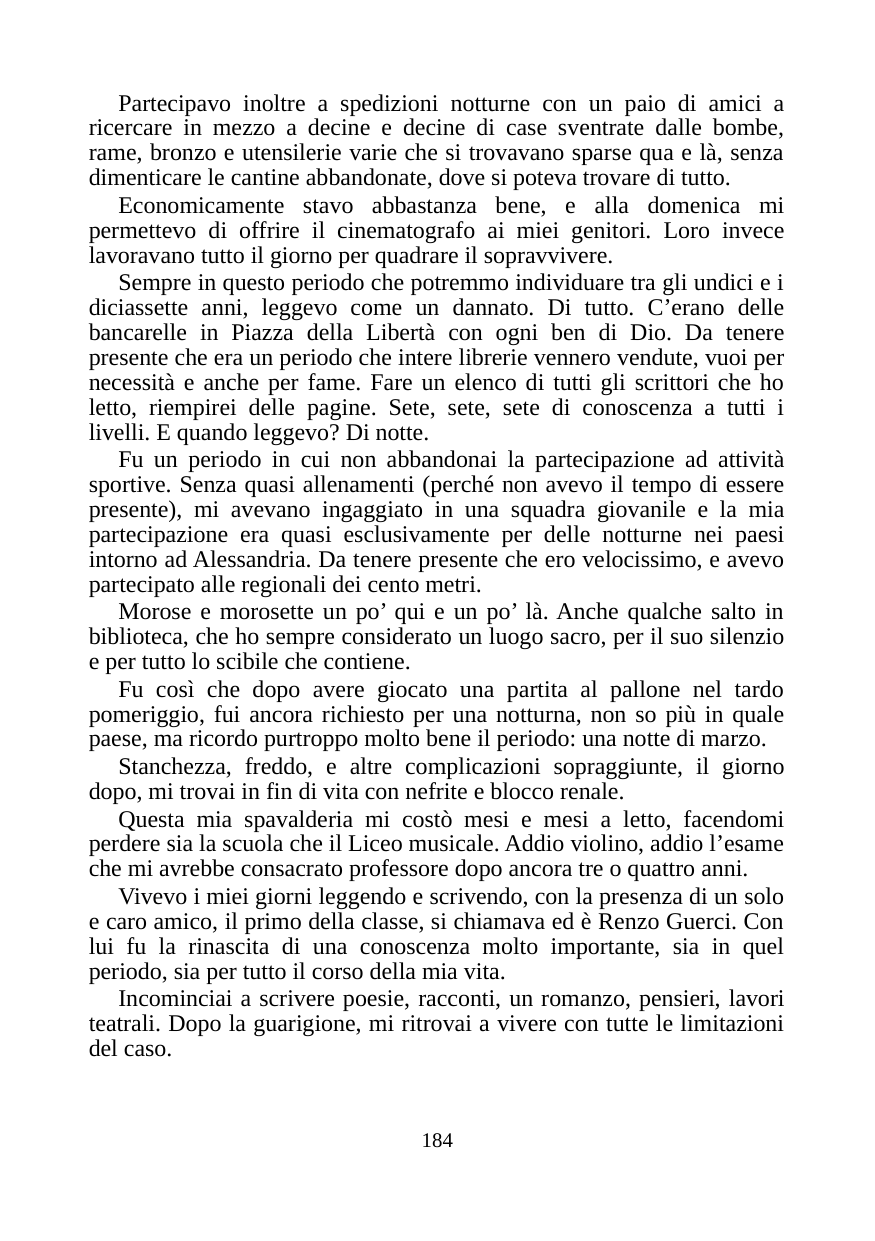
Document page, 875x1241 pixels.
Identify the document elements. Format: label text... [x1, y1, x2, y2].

text Vivevo i miei giorni leggendo e scrivendo, con la presenza di un solo e caro amico, il primo della classe, si chiamava ed è Renzo Guerci. Con lui fu la rinascita di una conoscenza molto importante, sia in quel periodo, sia per tutto il corso della mia vita. [88, 882, 786, 984]
text Fu un periodo in cui non abbandonai la partecipazione ad attività sportive. Senza quasi allenamenti (perché non avevo il tempo di essere presente), mi avevano ingaggiato in una squadra giovanile e la mia partecipazione era quasi esclusivamente per delle notturne nei paesi intorno ad Alessandria. Da tenere presente che ero velocissimo, e avevo partecipato alle regionali dei cento metri. [88, 445, 786, 597]
text Stanchezza, freddo, e altre complicazioni sopraggiunte, il giorno dopo, mi trovai in fin di vita con nefrite e blocco renale. [88, 752, 786, 804]
text Morose e morosette un po’ qui e un po’ là. Anche qualche salto in biblioteca, che ho sempre considerato un luogo sacro, per il suo silenzio e per tutto lo scibile che contiene. [88, 597, 786, 675]
text Partecipavo inoltre a spedizioni notturne con un paio di amici a ricercare in mezzo a decine e decine di case sventrate dalle bombe, rame, bronzo e utensilerie varie che si trovavano sparse qua e là, senza dimenticare le cantine abbandonate, dove si poteva trovare di tutto. [88, 88, 786, 191]
text Incominciai a scrivere poesie, racconti, un romanzo, pensieri, lavori teatrali. Dopo la guarigione, mi ritrovai a vivere con tutte le limitazioni del caso. [88, 984, 786, 1062]
text Fu così che dopo avere giocato una partita al pallone nel tardo pomeriggio, fui ancora richiesto per una notturna, non so più in quale paese, ma ricordo purtroppo molto bene il periodo: una notte di marzo. [88, 675, 786, 752]
text Economicamente stavo abbastanza bene, e alla domenica mi permettevo di offrire il cinematografo ai miei genitori. Loro invece lavoravano tutto il giorno per quadrare il sopravvivere. [88, 191, 786, 268]
text Questa mia spavalderia mi costò mesi e mesi a letto, facendomi perdere sia la scuola che il Liceo musicale. Addio violino, addio l’esame che mi avrebbe consacrato professore dopo ancora tre o quattro anni. [88, 804, 786, 882]
text Sempre in questo periodo che potremmo individuare tra gli undici e i diciassette anni, leggevo come un dannato. Di tutto. C’erano delle bancarelle in Piazza della Libertà con ogni ben di Dio. Da tenere presente che era un periodo che intere librerie vennero vendute, vuoi per necessità e anche per fame. Fare un elenco di tutti gli scrittori che ho letto, riempirei delle pagine. Sete, sete, sete di conoscenza a tutti i livelli. E quando leggevo? Di notte. [88, 268, 786, 445]
